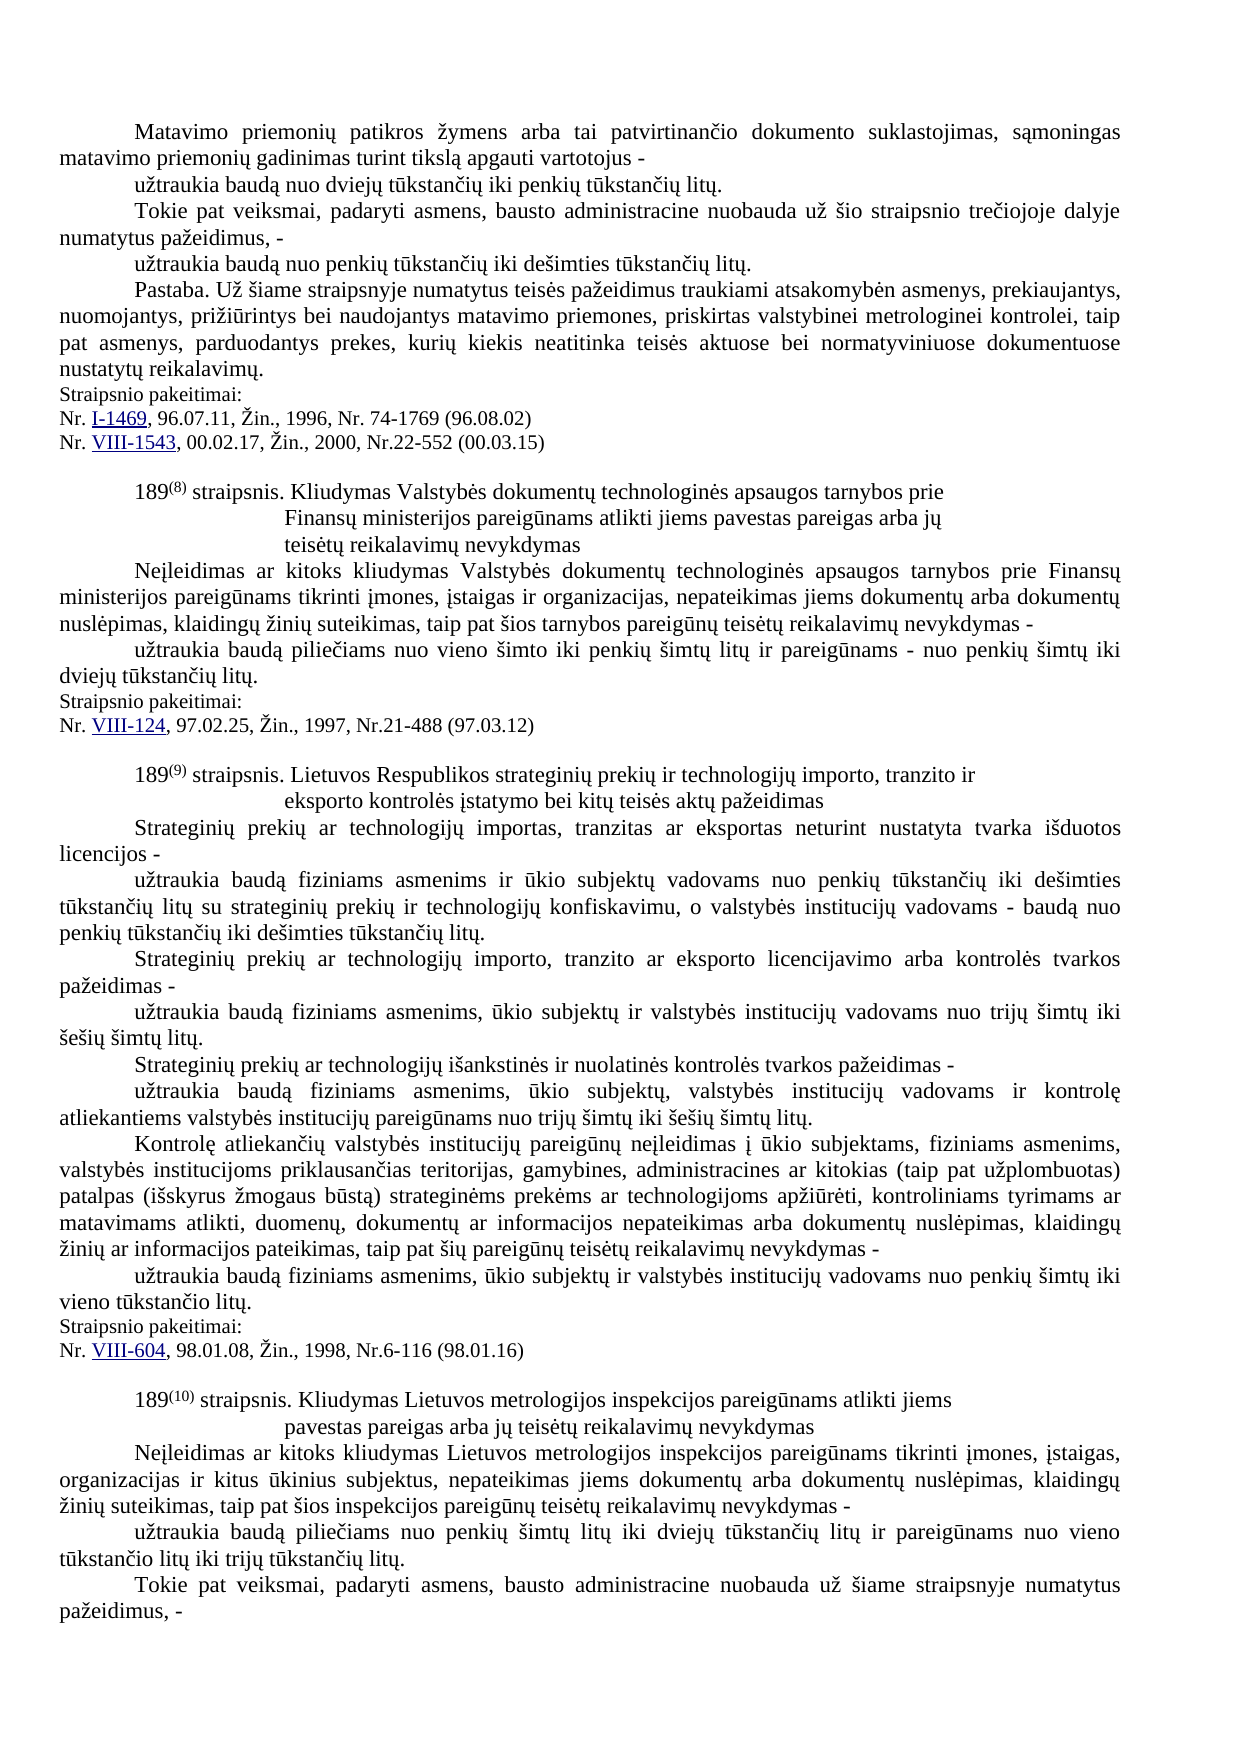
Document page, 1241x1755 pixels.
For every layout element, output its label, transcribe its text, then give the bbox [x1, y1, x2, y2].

text Kontrolę atliekančių valstybės institucijų pareigūnų neįleidimas į ūkio subjektams, fiziniams asmenims, valstybės institucijoms priklausančias teritorijas, gamybines, administracines ar kitokias (taip pat užplombuotas) patalpas (išskyrus žmogaus būstą) strateginėms prekėms ar technologijoms apžiūrėti, kontroliniams tyrimams ar matavimams atlikti, duomenų, dokumentų ar informacijos nepateikimas arba dokumentų nuslėpimas, klaidingų žinių ar informacijos pateikimas, taip pat šių pareigūnų teisėtų reikalavimų nevykdymas - [59, 1130, 1122, 1262]
text Strateginių prekių ar technologijų importo, tranzito ar eksporto licencijavimo arba kontrolės tvarkos pažeidimas - [59, 945, 1122, 998]
text Tokie pat veiksmai, padaryti asmens, bausto administracine nuobauda už šio straipsnio trečiojoje dalyje numatytus pažeidimus, - [59, 197, 1122, 250]
text teisėtų reikalavimų nevykdymas [284, 531, 1122, 557]
text Straipsnio pakeitimai: [59, 689, 1122, 713]
text Straipsnio pakeitimai: [59, 382, 1122, 406]
text Matavimo priemonių patikros žymens arba tai patvirtinančio dokumento suklastojimas, sąmoningas matavimo priemonių gadinimas turint tikslą apgauti vartotojus - [59, 118, 1122, 171]
text Finansų ministerijos pareigūnams atlikti jiems pavestas pareigas arba jų [284, 504, 1122, 531]
text užtraukia baudą fiziniams asmenims, ūkio subjektų, valstybės institucijų vadovams ir kontrolę atliekantiems valstybės institucijų pareigūnams nuo trijų šimtų iki šešių šimtų litų. [59, 1077, 1122, 1130]
text eksporto kontrolės įstatymo bei kitų teisės aktų pažeidimas [284, 787, 1122, 814]
text Neįleidimas ar kitoks kliudymas Valstybės dokumentų technologinės apsaugos tarnybos prie Finansų ministerijos pareigūnams tikrinti įmones, įstaigas ir organizacijas, nepateikimas jiems dokumentų arba dokumentų nuslėpimas, klaidingų žinių suteikimas, taip pat šios tarnybos pareigūnų teisėtų reikalavimų nevykdymas - [59, 557, 1122, 636]
text užtraukia baudą nuo penkių tūkstančių iki dešimties tūkstančių litų. [59, 250, 1122, 276]
text užtraukia baudą piliečiams nuo penkių šimtų litų iki dviejų tūkstančių litų ir pareigūnams nuo vieno tūkstančio litų iki trijų tūkstančių litų. [59, 1518, 1122, 1571]
text Nr. VIII-124, 97.02.25, Žin., 1997, Nr.21-488 (97.03.12) [59, 713, 1122, 737]
text 189(8) straipsnis. Kliudymas Valstybės dokumentų technologinės apsaugos tarnybos prie [59, 478, 1122, 504]
text užtraukia baudą fiziniams asmenims, ūkio subjektų ir valstybės institucijų vadovams nuo penkių šimtų iki vieno tūkstančio litų. [59, 1262, 1122, 1314]
text Strateginių prekių ar technologijų importas, tranzitas ar eksportas neturint nustatyta tvarka išduotos licencijos - [59, 814, 1122, 866]
text 189(10) straipsnis. Kliudymas Lietuvos metrologijos inspekcijos pareigūnams atlikti jiems [59, 1387, 1122, 1413]
text užtraukia baudą piliečiams nuo vieno šimto iki penkių šimtų litų ir pareigūnams - nuo penkių šimtų iki dviejų tūkstančių litų. [59, 636, 1122, 689]
text užtraukia baudą fiziniams asmenims, ūkio subjektų ir valstybės institucijų vadovams nuo trijų šimtų iki šešių šimtų litų. [59, 998, 1122, 1051]
text užtraukia baudą nuo dviejų tūkstančių iki penkių tūkstančių litų. [59, 171, 1122, 197]
text Pastaba. Už šiame straipsnyje numatytus teisės pažeidimus traukiami atsakomybėn asmenys, prekiaujantys, nuomojantys, prižiūrintys bei naudojantys matavimo priemones, priskirtas valstybinei metrologinei kontrolei, taip pat asmenys, parduodantys prekes, kurių kiekis neatitinka teisės aktuose bei normatyviniuose dokumentuose nustatytų reikalavimų. [59, 276, 1122, 382]
text Nr. VIII-604, 98.01.08, Žin., 1998, Nr.6-116 (98.01.16) [59, 1338, 1122, 1362]
text pavestas pareigas arba jų teisėtų reikalavimų nevykdymas [209, 1413, 1122, 1439]
text Nr. VIII-1543, 00.02.17, Žin., 2000, Nr.22-552 (00.03.15) [59, 430, 1122, 454]
text Neįleidimas ar kitoks kliudymas Lietuvos metrologijos inspekcijos pareigūnams tikrinti įmones, įstaigas, organizacijas ir kitus ūkinius subjektus, nepateikimas jiems dokumentų arba dokumentų nuslėpimas, klaidingų žinių suteikimas, taip pat šios inspekcijos pareigūnų teisėtų reikalavimų nevykdymas - [59, 1439, 1122, 1518]
text užtraukia baudą fiziniams asmenims ir ūkio subjektų vadovams nuo penkių tūkstančių iki dešimties tūkstančių litų su strateginių prekių ir technologijų konfiskavimu, o valstybės institucijų vadovams - baudą nuo penkių tūkstančių iki dešimties tūkstančių litų. [59, 866, 1122, 945]
text Strateginių prekių ar technologijų išankstinės ir nuolatinės kontrolės tvarkos pažeidimas - [59, 1051, 1122, 1077]
text Tokie pat veiksmai, padaryti asmens, bausto administracine nuobauda už šiame straipsnyje numatytus pažeidimus, - [59, 1571, 1122, 1624]
text Straipsnio pakeitimai: [59, 1314, 1122, 1338]
text Nr. I-1469, 96.07.11, Žin., 1996, Nr. 74-1769 (96.08.02) [59, 406, 1122, 430]
text 189(9) straipsnis. Lietuvos Respublikos strateginių prekių ir technologijų importo, tranzito ir [134, 761, 1122, 787]
